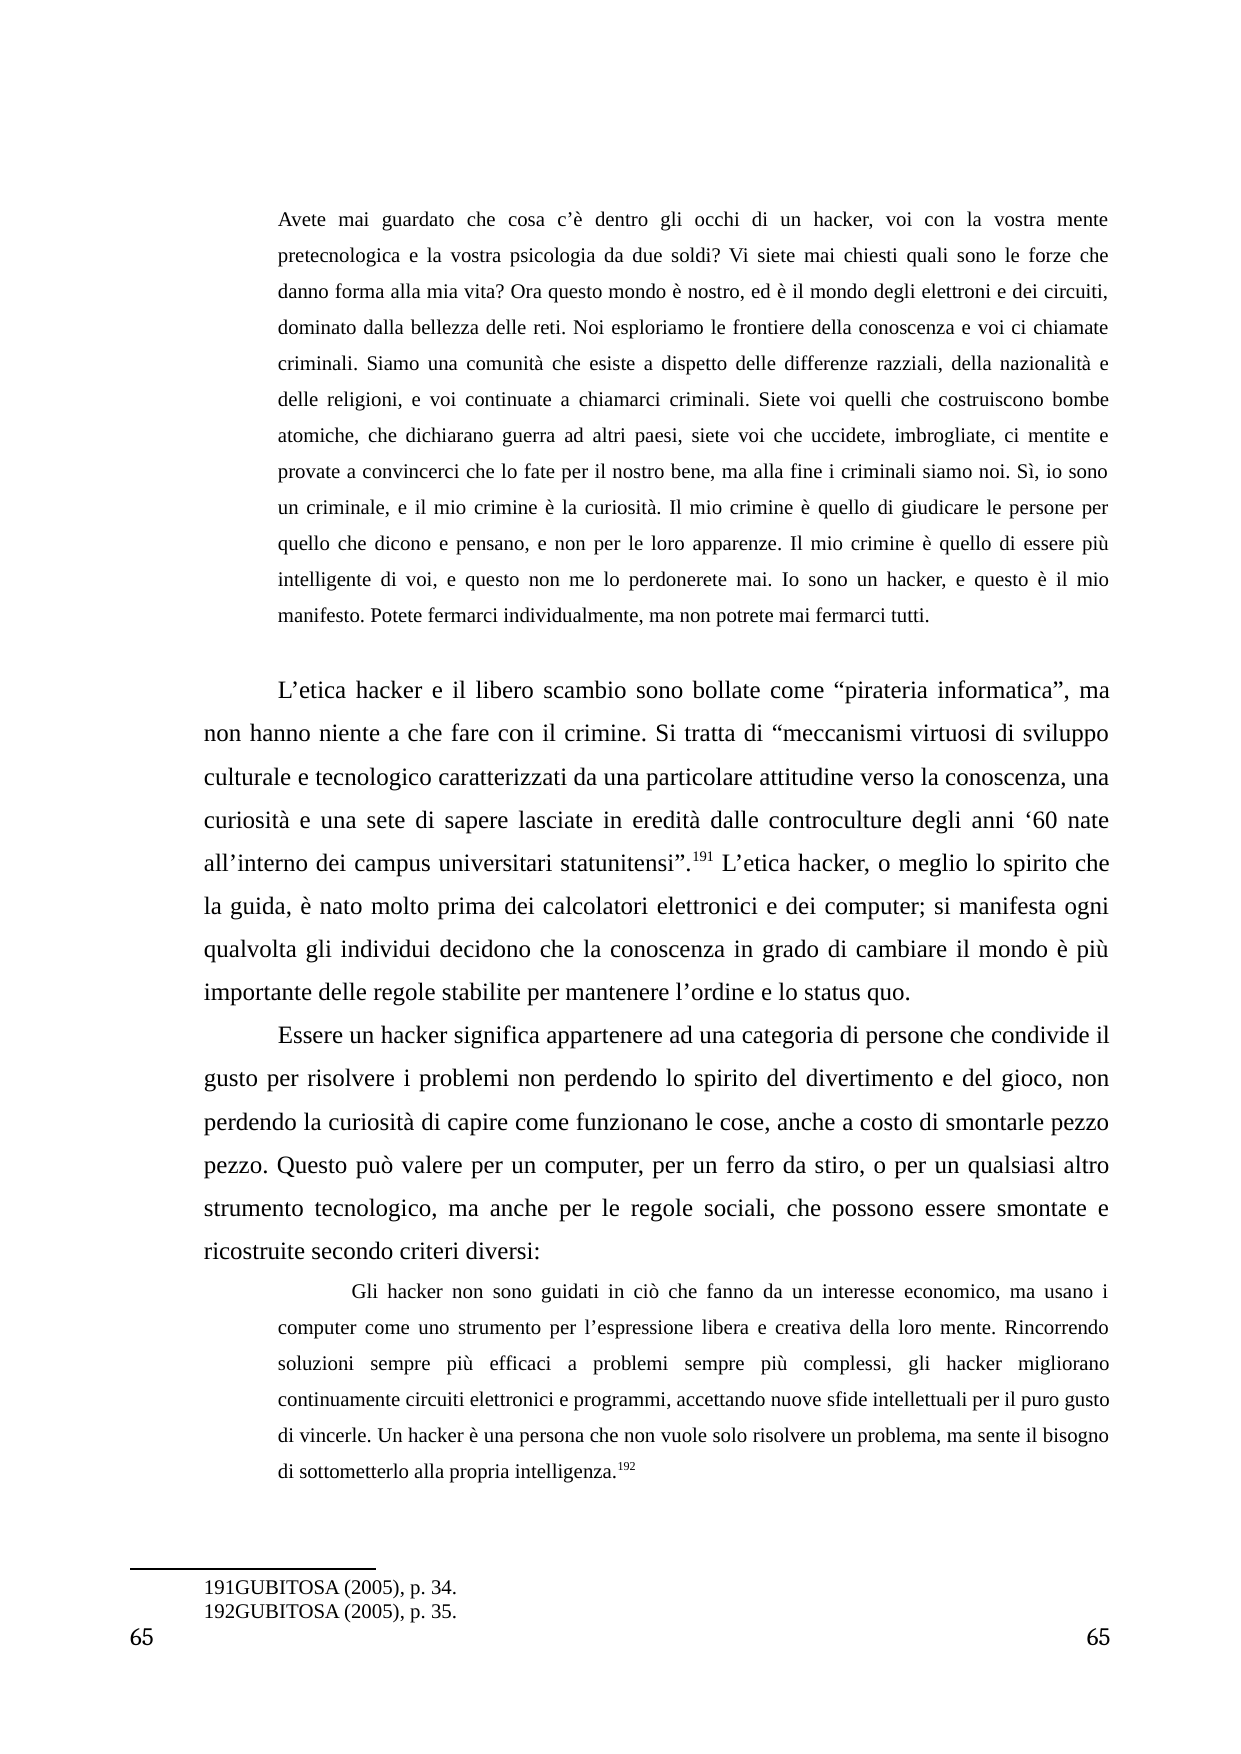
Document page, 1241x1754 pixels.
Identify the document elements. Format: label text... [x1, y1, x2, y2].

text Essere un hacker significa appartenere ad una categoria di persone che condivide il gusto per risolvere i problemi non perdendo lo spirito del divertimento e del gioco, non perdendo la curiosità di capire come funzionano le cose, anche a costo di smontarle pezzo pezzo. Questo può valere per un computer, per un ferro da stiro, o per un qualsiasi altro strumento tecnologico, ma anche per le regole sociali, che possono essere smontate e ricostruite secondo criteri diversi: [204, 1020, 1110, 1265]
text GUBITOSA (2005), p. 35. [204, 1599, 1110, 1623]
text L’etica hacker e il libero scambio sono bollate come “pirateria informatica”, ma non hanno niente a che fare con il crimine. Si tratta di “meccanismi virtuosi di sviluppo culturale e tecnologico caratterizzati da una particolare attitudine verso la conoscenza, una curiosità e una sete di sapere lasciate in eredità dalle controculture degli anni ‘60 nate all’interno dei campus universitari statunitensi”. L’etica hacker, o meglio lo spirito che la guida, è nato molto prima dei calcolatori elettronici e dei computer; si manifesta ogni qualvolta gli individui decidono che la conoscenza in grado di cambiare il mondo è più importante delle regole stabilite per mantenere l’ordine e lo status quo. [204, 675, 1110, 1006]
text Gli hacker non sono guidati in ciò che fanno da un interesse economico, ma usano i computer come uno strumento per l’espressione libera e creativa della loro mente. Rincorrendo soluzioni sempre più efficaci a problemi sempre più complessi, gli hacker migliorano continuamente circuiti elettronici e programmi, accettando nuove sfide intellettuali per il puro gusto di vincerle. Un hacker è una persona che non vuole solo risolvere un problema, ma sente il bisogno di sottometterlo alla propria intelligenza. [278, 1279, 1110, 1483]
text GUBITOSA (2005), p. 34. [204, 1574, 1110, 1599]
text Avete mai guardato che cosa c’è dentro gli occhi di un hacker, voi con la vostra mente pretecnologica e la vostra psicologia da due soldi? Vi siete mai chiesti quali sono le forze che danno forma alla mia vita? Ora questo mondo è nostro, ed è il mondo degli elettroni e dei circuiti, dominato dalla bellezza delle reti. Noi esploriamo le frontiere della conoscenza e voi ci chiamate criminali. Siamo una comunità che esiste a dispetto delle differenze razziali, della nazionalità e delle religioni, e voi continuate a chiamarci criminali. Siete voi quelli che costruiscono bombe atomiche, che dichiarano guerra ad altri paesi, siete voi che uccidete, imbrogliate, ci mentite e provate a convincerci che lo fate per il nostro bene, ma alla fine i criminali siamo noi. Sì, io sono un criminale, e il mio crimine è la curiosità. Il mio crimine è quello di giudicare le persone per quello che dicono e pensano, e non per le loro apparenze. Il mio crimine è quello di essere più intelligente di voi, e questo non me lo perdonerete mai. Io sono un hacker, e questo è il mio manifesto. Potete fermarci individualmente, ma non potrete mai fermarci tutti. [278, 207, 1110, 627]
